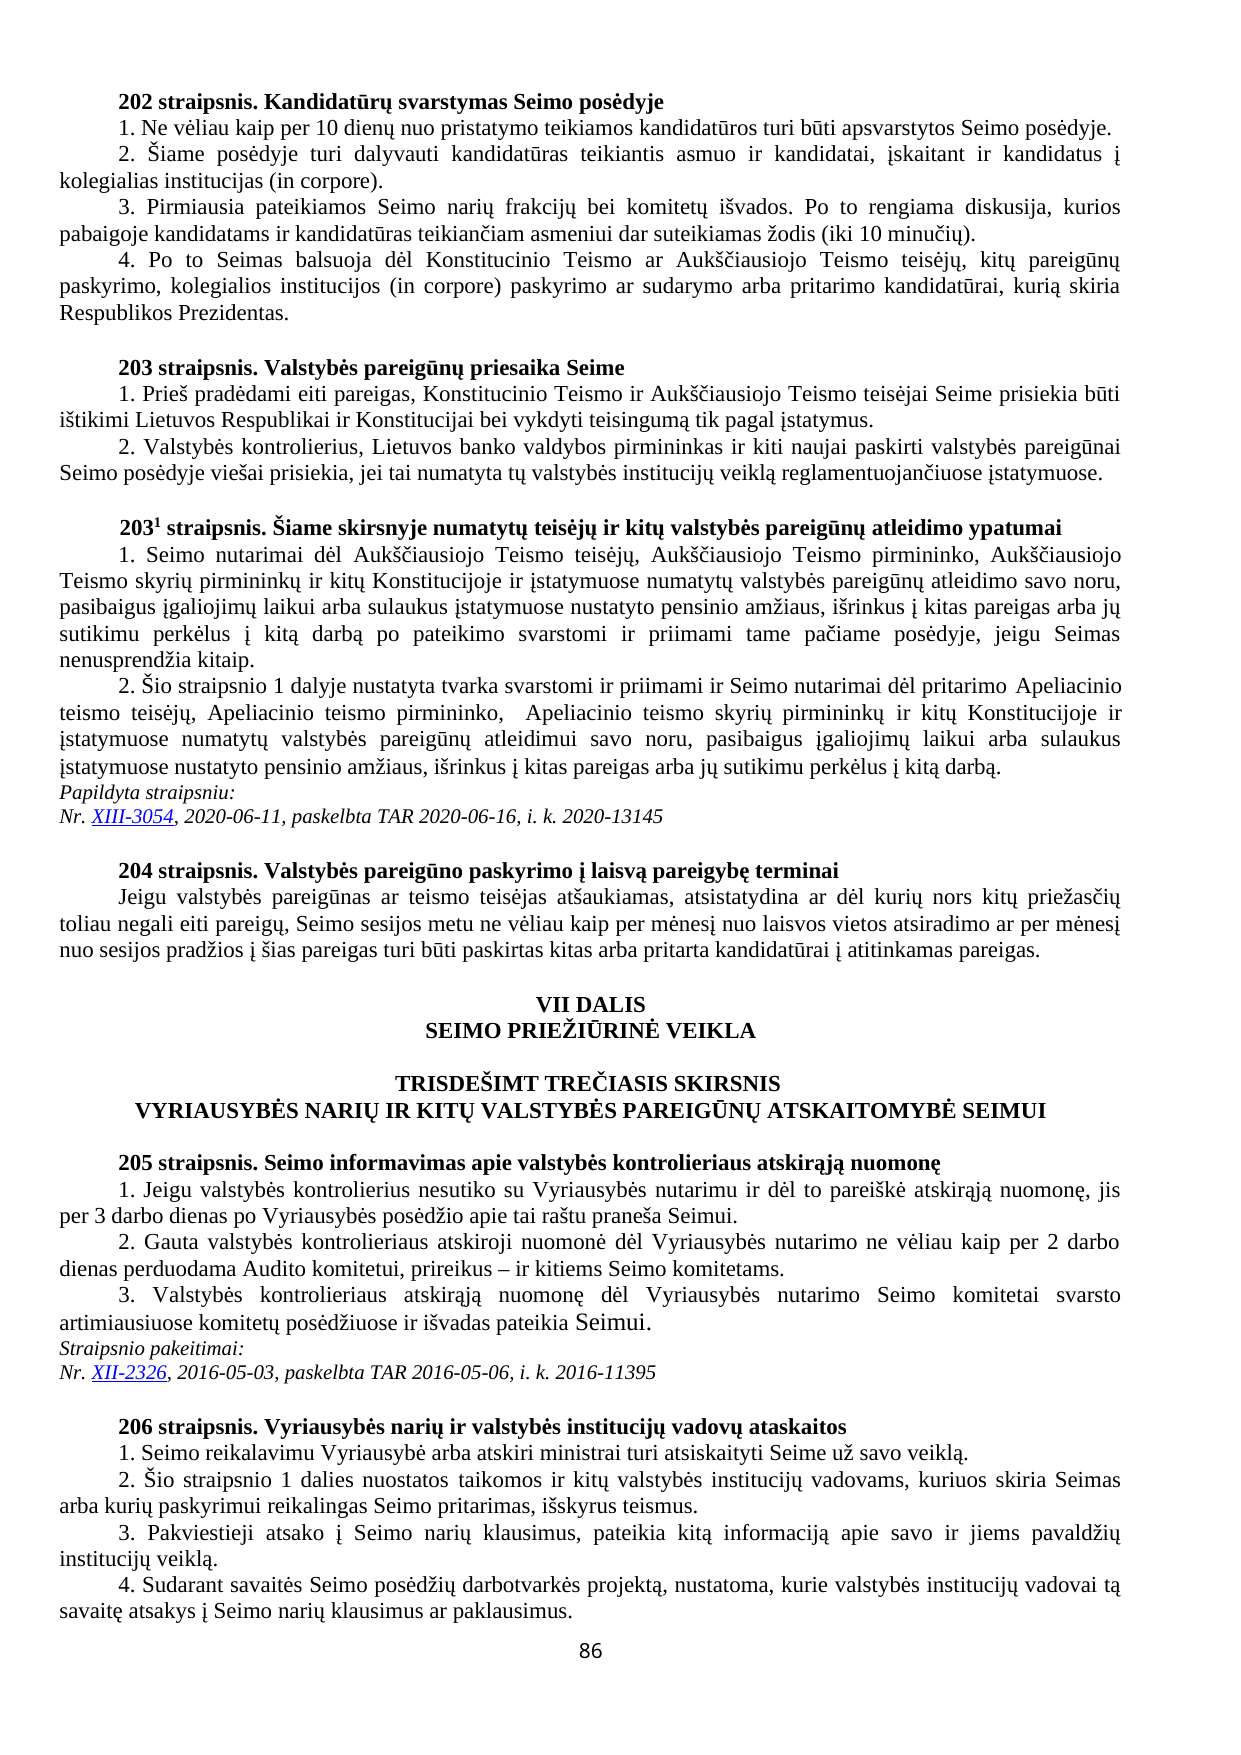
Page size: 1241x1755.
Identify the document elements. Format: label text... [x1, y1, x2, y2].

text 1. Seimo reikalavimu Vyriausybė arba atskiri ministrai turi atsiskaityti Seime už savo veiklą. [59, 1439, 1122, 1466]
text 2. Valstybės kontrolierius, Lietuvos banko valdybos pirmininkas ir kiti naujai paskirti valstybės pareigūnai Seimo posėdyje viešai prisiekia, jei tai numatyta tų valstybės institucijų veiklą reglamentuojančiuose įstatymuose. [59, 433, 1122, 486]
text 202 straipsnis. Kandidatūrų svarstymas Seimo posėdyje [59, 88, 1122, 114]
text SEIMO PRIEŽIŪRINĖ VEIKLA [59, 1018, 1122, 1044]
text 203 straipsnis. Valstybės pareigūnų priesaika Seime [59, 354, 1122, 380]
text 1. Seimo nutarimai dėl Aukščiausiojo Teismo teisėjų, Aukščiausiojo Teismo pirmininko, Aukščiausiojo Teismo skyrių pirmininkų ir kitų Konstitucijoje ir įstatymuose numatytų valstybės pareigūnų atleidimo savo noru, pasibaigus įgaliojimų laikui arba sulaukus įstatymuose nustatyto pensinio amžiaus, išrinkus į kitas pareigas arba jų sutikimu perkėlus į kitą darbą po pateikimo svarstomi ir priimami tame pačiame posėdyje, jeigu Seimas nenusprendžia kitaip. [59, 541, 1122, 672]
text 2. Šio straipsnio 1 dalies nuostatos taikomos ir kitų valstybės institucijų vadovams, kuriuos skiria Seimas arba kurių paskyrimui reikalingas Seimo pritarimas, išskyrus teismus. [59, 1466, 1122, 1518]
text Jeigu valstybės pareigūnas ar teismo teisėjas atšaukiamas, atsistatydina ar dėl kurių nors kitų priežasčių toliau negali eiti pareigų, Seimo sesijos metu ne vėliau kaip per mėnesį nuo laisvos vietos atsiradimo ar per mėnesį nuo sesijos pradžios į šias pareigas turi būti paskirtas kitas arba pritarta kandidatūrai į atitinkamas pareigas. [59, 883, 1122, 962]
text 4. Po to Seimas balsuoja dėl Konstitucinio Teismo ar Aukščiausiojo Teismo teisėjų, kitų pareigūnų paskyrimo, kolegialios institucijos (in corpore) paskyrimo ar sudarymo arba pritarimo kandidatūrai, kurią skiria Respublikos Prezidentas. [59, 246, 1122, 325]
text Straipsnio pakeitimai: [59, 1336, 1122, 1360]
text 3. Valstybės kontrolieriaus atskirąją nuomonę dėl Vyriausybės nutarimo Seimo komitetai svarsto artimiausiuose komitetų posėdžiuose ir išvadas pateikia Seimui. [59, 1281, 1122, 1336]
text 204 straipsnis. Valstybės pareigūno paskyrimo į laisvą pareigybę terminai [59, 857, 1122, 883]
text Nr. XII-2326, 2016-05-03, paskelbta TAR 2016-05-06, i. k. 2016-11395 [59, 1360, 1122, 1384]
text 206 straipsnis. Vyriausybės narių ir valstybės institucijų vadovų ataskaitos [59, 1413, 1122, 1439]
text 1. Ne vėliau kaip per 10 dienų nuo pristatymo teikiamos kandidatūros turi būti apsvarstytos Seimo posėdyje. [59, 114, 1122, 141]
text VII DALIS [59, 991, 1122, 1018]
text TRISDEŠIMT TREČIASIS SKIRSNIS [59, 1070, 1122, 1097]
text 1. Jeigu valstybės kontrolierius nesutiko su Vyriausybės nutarimu ir dėl to pareiškė atskirąją nuomonę, jis per 3 darbo dienas po Vyriausybės posėdžio apie tai raštu praneša Seimui. [59, 1176, 1122, 1228]
text 3. Pakviestieji atsako į Seimo narių klausimus, pateikia kitą informaciją apie savo ir jiems pavaldžių institucijų veiklą. [59, 1518, 1122, 1571]
text 2031 straipsnis. Šiame skirsnyje numatytų teisėjų ir kitų valstybės pareigūnų atleidimo ypatumai [119, 514, 1122, 541]
text 3. Pirmiausia pateikiamos Seimo narių frakcijų bei komitetų išvados. Po to rengiama diskusija, kurios pabaigoje kandidatams ir kandidatūras teikiančiam asmeniui dar suteikiamas žodis (iki 10 minučių). [59, 193, 1122, 246]
text Papildyta straipsniu: [59, 780, 1122, 804]
text VYRIAUSYBĖS NARIŲ IR KITŲ VALSTYBĖS PAREIGŪNŲ ATSKAITOMYBĖ SEIMUI [59, 1097, 1122, 1123]
text 2. Šiame posėdyje turi dalyvauti kandidatūras teikiantis asmuo ir kandidatai, įskaitant ir kandidatus į kolegialias institucijas (in corpore). [59, 141, 1122, 193]
text 1. Prieš pradėdami eiti pareigas, Konstitucinio Teismo ir Aukščiausiojo Teismo teisėjai Seime prisiekia būti ištikimi Lietuvos Respublikai ir Konstitucijai bei vykdyti teisingumą tik pagal įstatymus. [59, 380, 1122, 433]
text 2. Gauta valstybės kontrolieriaus atskiroji nuomonė dėl Vyriausybės nutarimo ne vėliau kaip per 2 darbo dienas perduodama Audito komitetui, prireikus – ir kitiems Seimo komitetams. [59, 1228, 1122, 1281]
text 2. Šio straipsnio 1 dalyje nustatyta tvarka svarstomi ir priimami ir Seimo nutarimai dėl pritarimo Apeliacinio teismo teisėjų, Apeliacinio teismo pirmininko, Apeliacinio teismo skyrių pirmininkų ir kitų Konstitucijoje ir įstatymuose numatytų valstybės pareigūnų atleidimui savo noru, pasibaigus įgaliojimų laikui arba sulaukus įstatymuose nustatyto pensinio amžiaus, išrinkus į kitas pareigas arba jų sutikimu perkėlus į kitą darbą. [59, 672, 1122, 780]
text Nr. XIII-3054, 2020-06-11, paskelbta TAR 2020-06-16, i. k. 2020-13145 [59, 804, 1122, 828]
text 205 straipsnis. Seimo informavimas apie valstybės kontrolieriaus atskirąją nuomonę [118, 1149, 1122, 1176]
text 4. Sudarant savaitės Seimo posėdžių darbotvarkės projektą, nustatoma, kurie valstybės institucijų vadovai tą savaitę atsakys į Seimo narių klausimus ar paklausimus. [59, 1571, 1122, 1624]
